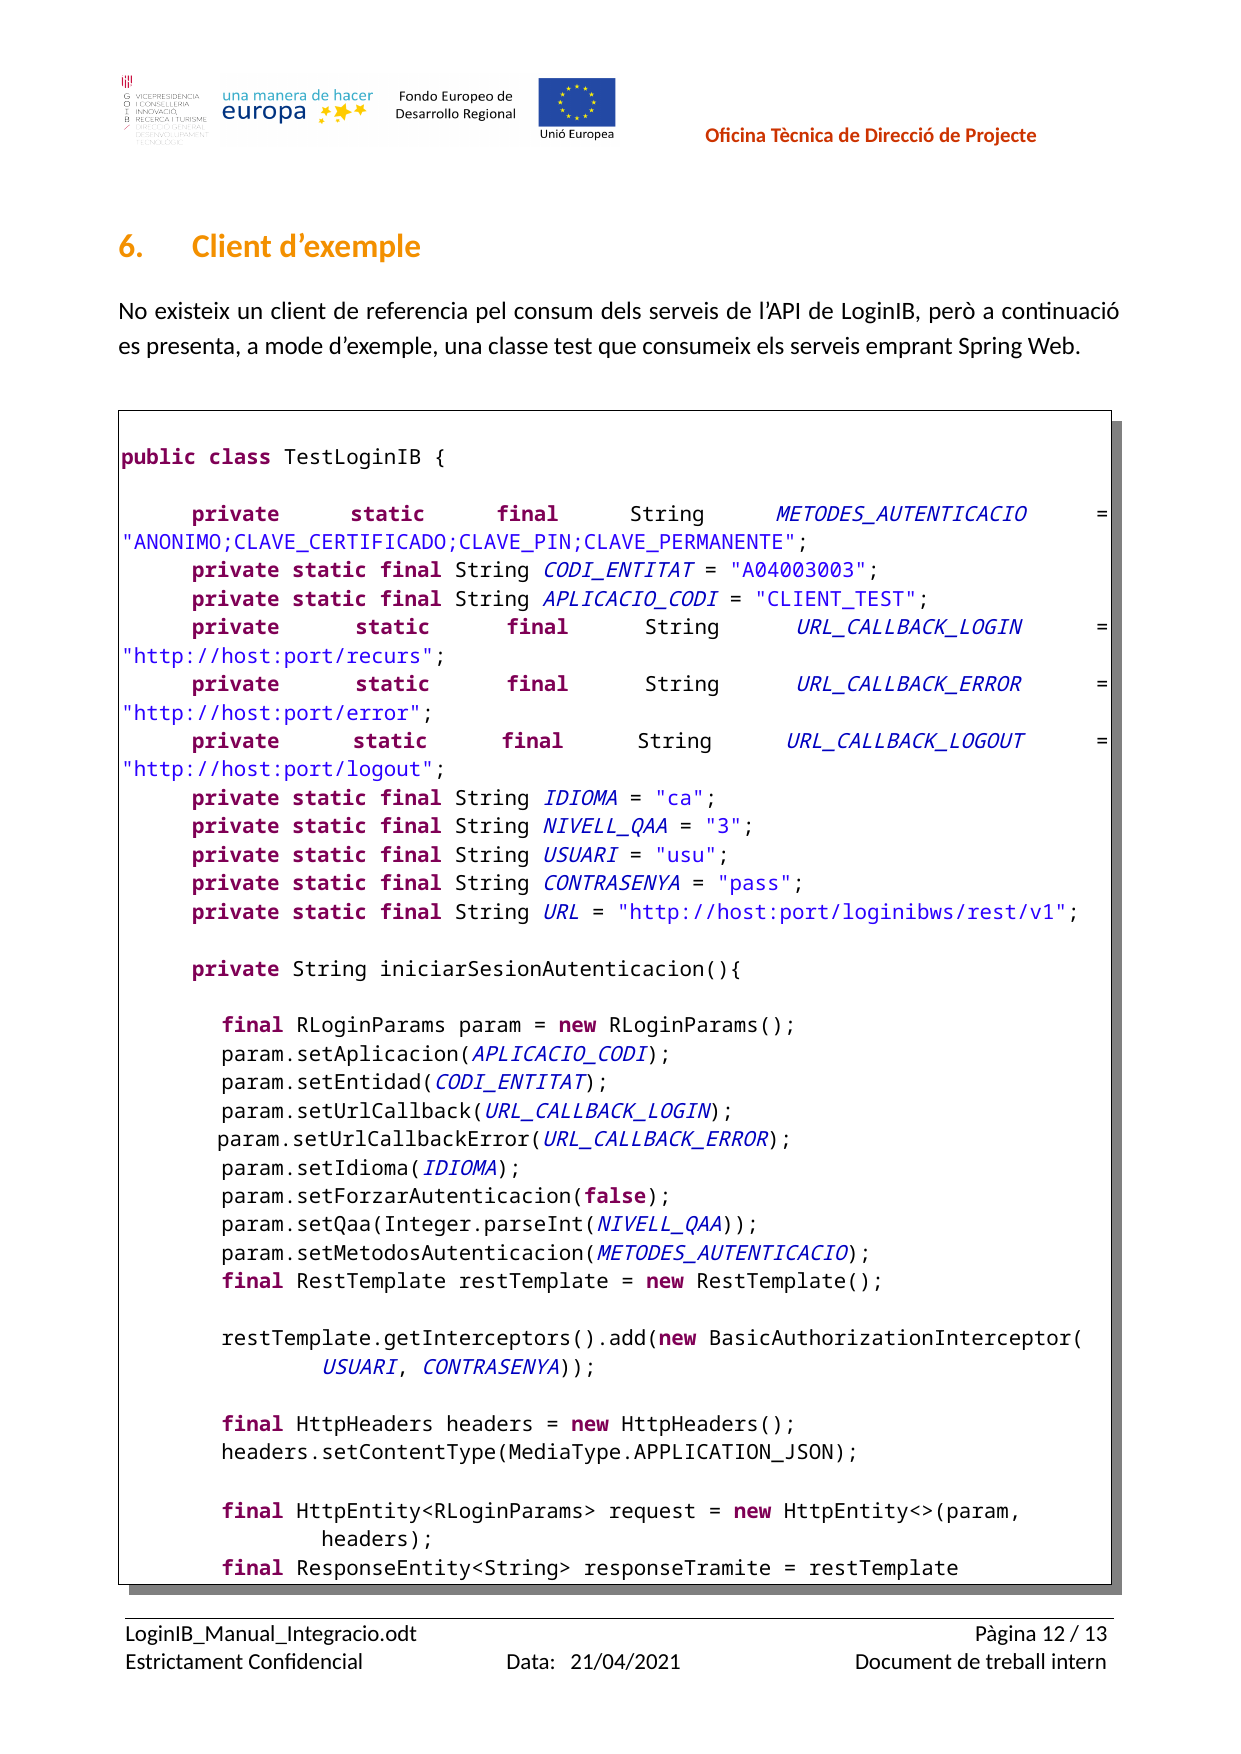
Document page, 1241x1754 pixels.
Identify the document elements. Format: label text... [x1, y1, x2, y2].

text private static final String URL_CALLBACK_LOGOUT = "http://host:port/logout"; [119, 723, 1111, 780]
text public class TestLoginIB { [119, 439, 1111, 470]
text restTemplate.getInterceptors().add(new BasicAuthorizationInterceptor( [119, 1320, 1111, 1349]
text param.setUrlCallback(URL_CALLBACK_LOGIN); [119, 1093, 1111, 1121]
text USUARI, CONTRASENYA)); [119, 1349, 1111, 1380]
text param.setIdioma(IDIOMA); [119, 1150, 1111, 1178]
text private static final String USUARI = "usu"; [119, 837, 1111, 865]
picture [118, 73, 213, 147]
text param.setAplicacion(APLICACIO_CODI); [119, 1036, 1111, 1064]
text headers); [119, 1521, 1111, 1550]
text final RestTemplate restTemplate = new RestTemplate(); [119, 1263, 1111, 1295]
text final HttpEntity<RLoginParams> request = new HttpEntity<>(param, [119, 1493, 1111, 1521]
picture [219, 73, 621, 147]
text private static final String APLICACIO_CODI = "CLIENT_TEST"; [119, 581, 1111, 609]
text private static final String NIVELL_QAA = "3"; [119, 808, 1111, 837]
text private static final String METODES_AUTENTICACIO = "ANONIMO;CLAVE_CERTIFICADO;CLAVE_PIN;CLAVE_PERMANENTE"; [119, 496, 1111, 552]
text No existeix un client de referencia pel consum dels serveis de l’API de LoginIB, però a continuació es presenta, a mode d’exemple, una classe test que consumeix els serveis emprant Spring Web. [118, 295, 1122, 361]
subtitle Client d’exemple [118, 225, 1122, 266]
text private static final String URL_CALLBACK_ERROR = "http://host:port/error"; [119, 666, 1111, 723]
text final ResponseEntity<String> responseTramite = restTemplate [119, 1550, 1111, 1584]
text private String iniciarSesionAutenticacion(){ [119, 951, 1111, 982]
text param.setEntidad(CODI_ENTITAT); [119, 1064, 1111, 1093]
text param.setMetodosAutenticacion(METODES_AUTENTICACIO); [119, 1235, 1111, 1263]
text param.setQaa(Integer.parseInt(NIVELL_QAA)); [119, 1207, 1111, 1235]
text private static final String CODI_ENTITAT = "A04003003"; [119, 552, 1111, 581]
text final RLoginParams param = new RLoginParams(); [119, 1007, 1111, 1036]
text final HttpHeaders headers = new HttpHeaders(); [119, 1406, 1111, 1434]
text private static final String CONTRASENYA = "pass"; [119, 865, 1111, 894]
text param.setUrlCallbackError(URL_CALLBACK_ERROR); [119, 1121, 1111, 1150]
text private static final String IDIOMA = "ca"; [119, 780, 1111, 808]
text param.setForzarAutenticacion(false); [119, 1178, 1111, 1207]
text headers.setContentType(MediaType.APPLICATION_JSON); [119, 1434, 1111, 1466]
text private static final String URL = "http://host:port/loginibws/rest/v1"; [119, 894, 1111, 925]
text private static final String URL_CALLBACK_LOGIN = "http://host:port/recurs"; [119, 609, 1111, 666]
